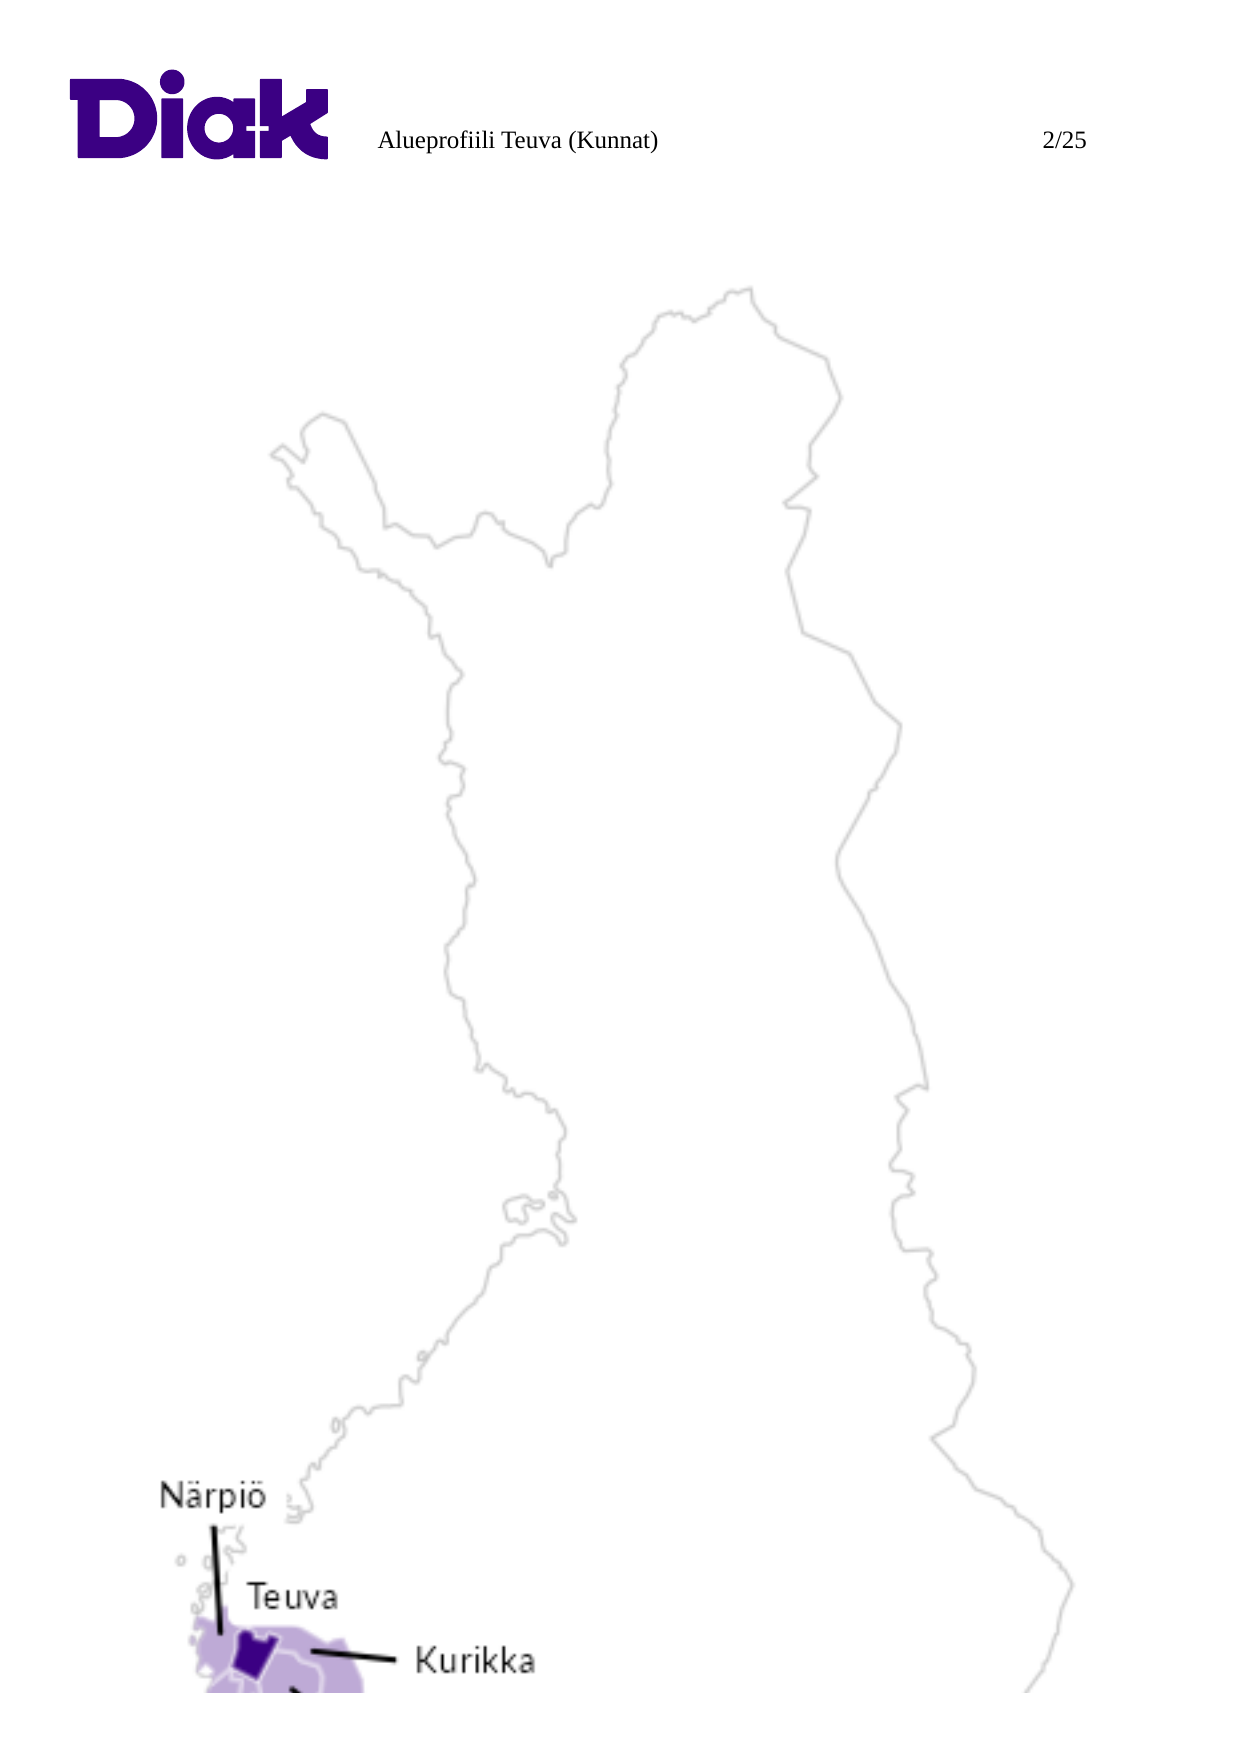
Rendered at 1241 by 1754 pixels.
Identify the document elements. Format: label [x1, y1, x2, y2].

picture [61, 196, 1179, 1693]
